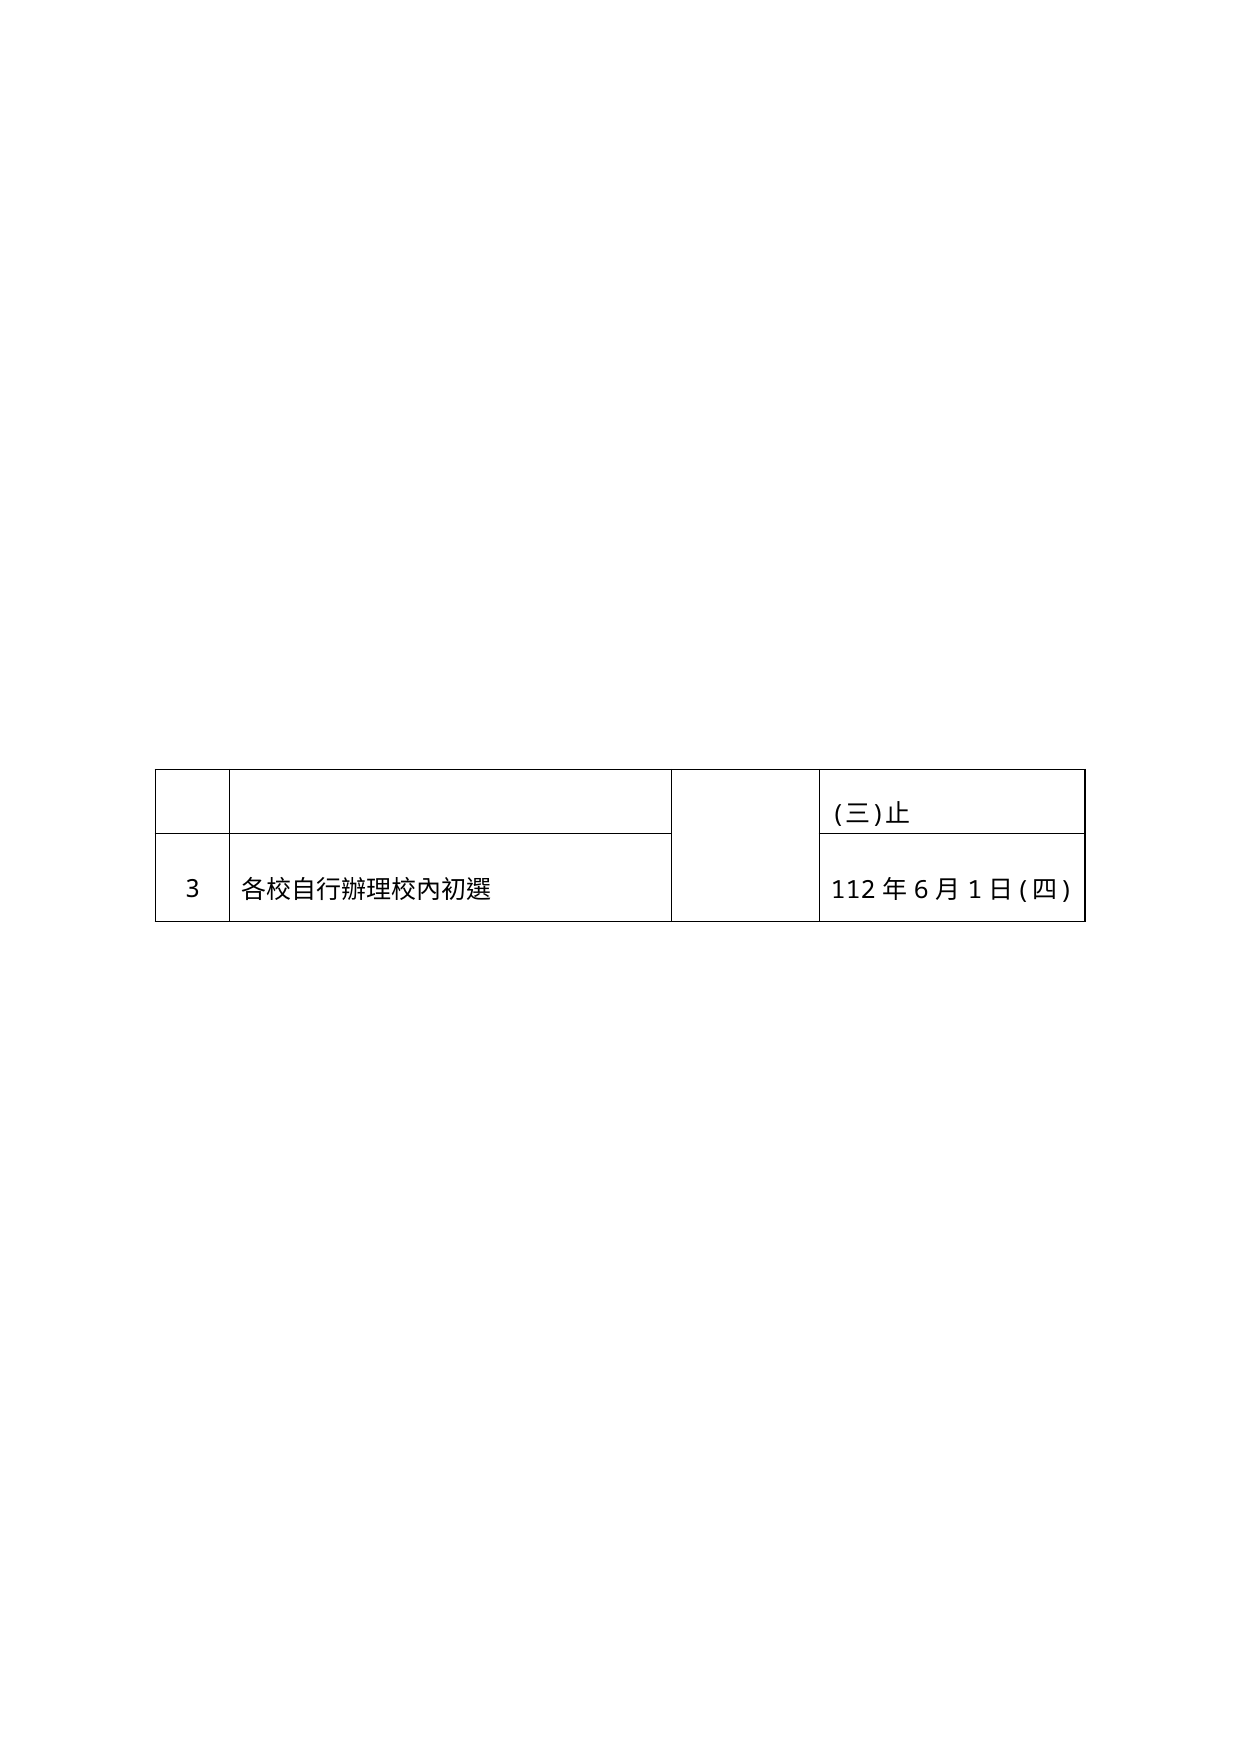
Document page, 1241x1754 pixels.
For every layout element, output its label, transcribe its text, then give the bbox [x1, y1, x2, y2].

table_cell 3 [156, 834, 229, 921]
table_cell (三)止 [820, 770, 1084, 832]
table_cell 各校自行辦理校內初選 [230, 834, 671, 921]
table_cell [156, 770, 229, 832]
table_cell [230, 770, 671, 832]
table_cell 112年6月1日(四) [820, 834, 1084, 921]
table_cell [672, 770, 819, 921]
